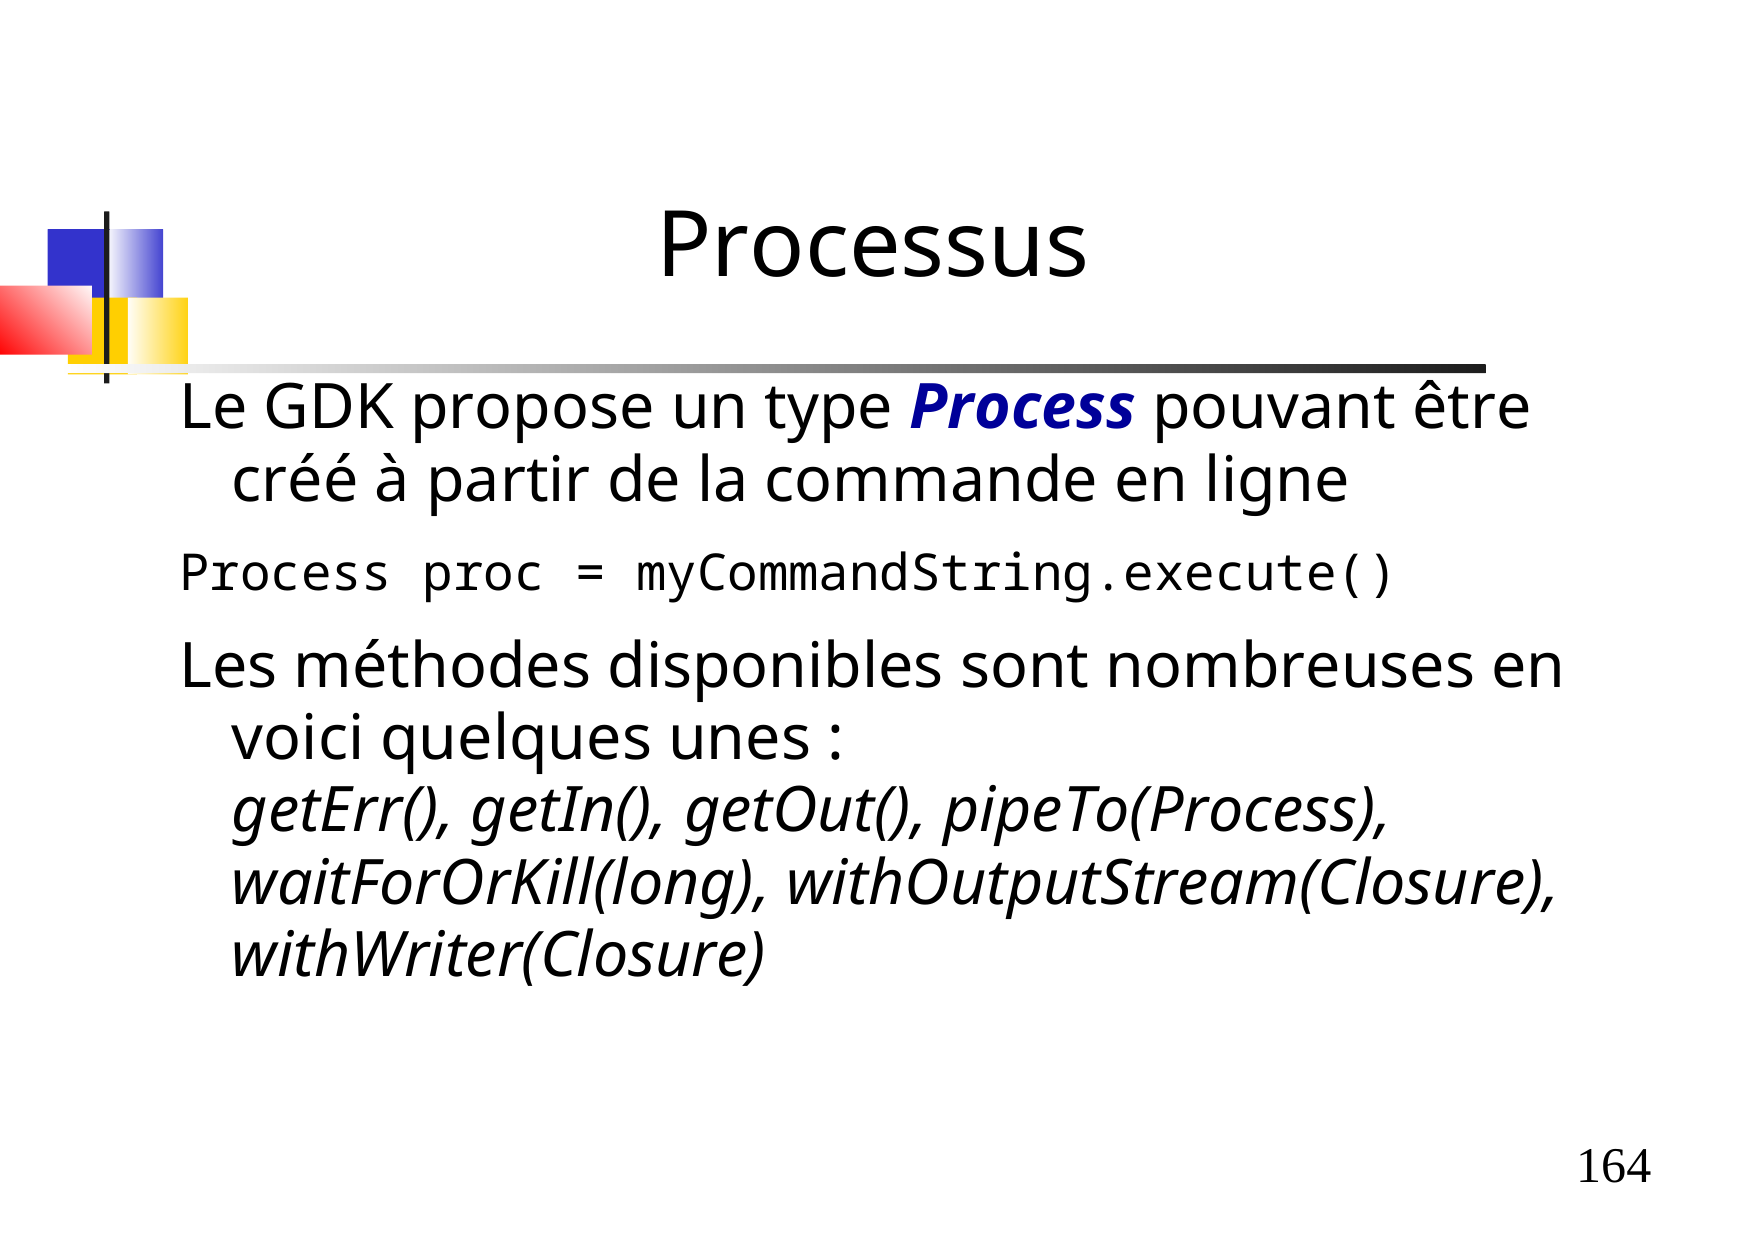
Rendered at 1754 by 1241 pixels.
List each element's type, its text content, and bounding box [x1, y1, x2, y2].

title Processus [179, 139, 1567, 351]
list Le GDK propose un type Process pouvant être créé à partir de la commande en ligne Process proc = myCommandString.execute() Les méthodes disponibles sont nombreuses en voici quelques unes : getErr(), getIn(), getOut(), pipeTo(Process), waitForOrKill(long), withOutputStream(Closure), withWriter(Closure) [179, 371, 1567, 1091]
